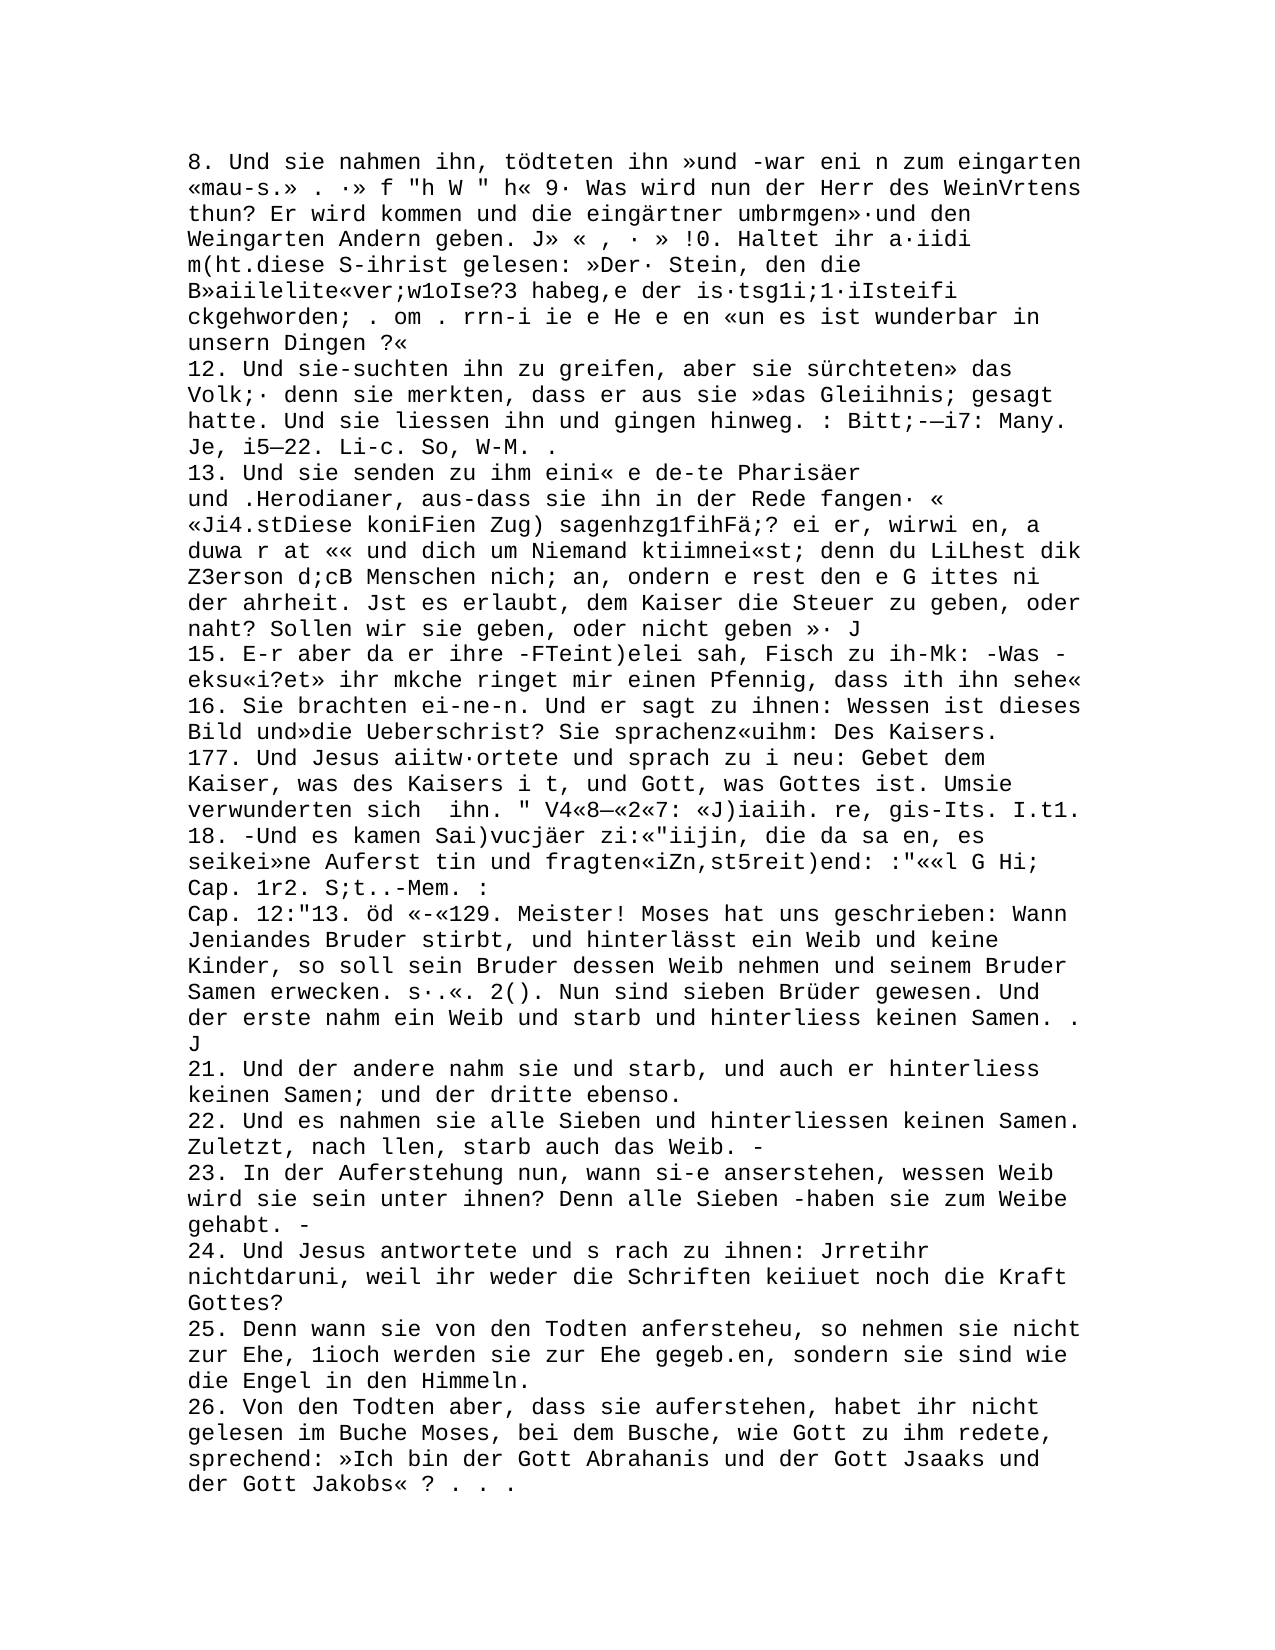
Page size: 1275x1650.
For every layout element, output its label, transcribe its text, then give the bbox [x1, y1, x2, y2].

text 13. Und sie senden zu ihm eini« e de-te Pharisäer und .Herodianer, aus-dass sie ihn in der Rede fangen· « «Ji4.stDiese koniFien Zug) sagenhzg1fihFä;? ei er, wirwi en, a duwa r at «« und dich um Niemand ktiimnei«st; denn du LiLhest dik Z3erson d;cB Menschen nich; an, ondern e rest den e G ittes ni der ahrheit. Jst es erlaubt, dem Kaiser die Steuer zu geben, oder naht? Sollen wir sie geben, oder nicht geben »· J [187, 461, 1087, 643]
text 26. Von den Todten aber, dass sie auferstehen, habet ihr nicht gelesen im Buche Moses, bei dem Busche, wie Gott zu ihm redete, sprechend: »Ich bin der Gott Abrahanis und der Gott Jsaaks und der Gott Jakobs« ? . . . [187, 1395, 1087, 1499]
text 18. -Und es kamen Sai)vucjäer zi:«"iijin, die da sa en, es seikei»ne Auferst tin und fragten«iZn,st5reit)end: :"««l G Hi; [187, 824, 1087, 876]
text 22. Und es nahmen sie alle Sieben und hinterliessen keinen Samen. Zuletzt, nach llen, starb auch das Weib. - [187, 1110, 1087, 1162]
text 16. Sie brachten ei-ne-n. Und er sagt zu ihnen: Wessen ist dieses Bild und»die Ueberschrist? Sie sprachenz«uihm: Des Kaisers. [187, 695, 1087, 747]
text 25. Denn wann sie von den Todten anfersteheu, so nehmen sie nicht zur Ehe, 1ioch werden sie zur Ehe gegeb.en, sondern sie sind wie die Engel in den Himmeln. [187, 1317, 1087, 1395]
text 8. Und sie nahmen ihn, tödteten ihn »und -war eni n zum eingarten «mau-s.» . ·» f "h W " h« 9· Was wird nun der Herr des WeinVrtens thun? Er wird kommen und die eingärtner umbrmgen»·und den Weingarten Andern geben. J» « , · » !0. Haltet ihr a·iidi m(ht.diese S-ihrist gelesen: »Der· Stein, den die B»aiilelite«ver;w1oIse?3 habeg,e der is·tsg1i;1·iIsteifi ckgehworden; . om . rrn-i ie e He e en «un es ist wunderbar in unsern Dingen ?« [187, 150, 1087, 357]
text Cap. 12:"13. öd «-«129. Meister! Moses hat uns geschrieben: Wann Jeniandes Bruder stirbt, und hinterlässt ein Weib und keine Kinder, so soll sein Bruder dessen Weib nehmen und seinem Bruder Samen erwecken. s·.«. 2(). Nun sind sieben Brüder gewesen. Und der erste nahm ein Weib und starb und hinterliess keinen Samen. . J [187, 902, 1087, 1058]
text 15. E-r aber da er ihre -FTeint)elei sah, Fisch zu ih-Mk: -Was -eksu«i?et» ihr mkche ringet mir einen Pfennig, dass ith ihn sehe« [187, 643, 1087, 695]
text 23. In der Auferstehung nun, wann si-e anserstehen, wessen Weib wird sie sein unter ihnen? Denn alle Sieben -haben sie zum Weibe gehabt. - [187, 1162, 1087, 1239]
text 24. Und Jesus antwortete und s rach zu ihnen: Jrretihr nichtdaruni, weil ihr weder die Schriften keiiuet noch die Kraft Gottes? [187, 1239, 1087, 1317]
text 21. Und der andere nahm sie und starb, und auch er hinterliess keinen Samen; und der dritte ebenso. [187, 1058, 1087, 1110]
text 177. Und Jesus aiitw·ortete und sprach zu i neu: Gebet dem Kaiser, was des Kaisers i t, und Gott, was Gottes ist. Umsie verwunderten sich ihn. " V4«8—«2«7: «J)iaiih. re, gis-Its. I.t1. [187, 747, 1087, 824]
text Cap. 1r2. S;t..-Mem. : [187, 876, 1087, 902]
text 12. Und sie-suchten ihn zu greifen, aber sie sürchteten» das Volk;· denn sie merkten, dass er aus sie »das Gleiihnis; gesagt hatte. Und sie liessen ihn und gingen hinweg. : Bitt;-—i7: Many. Je, i5—22. Li-c. So, W-M. . [187, 357, 1087, 461]
